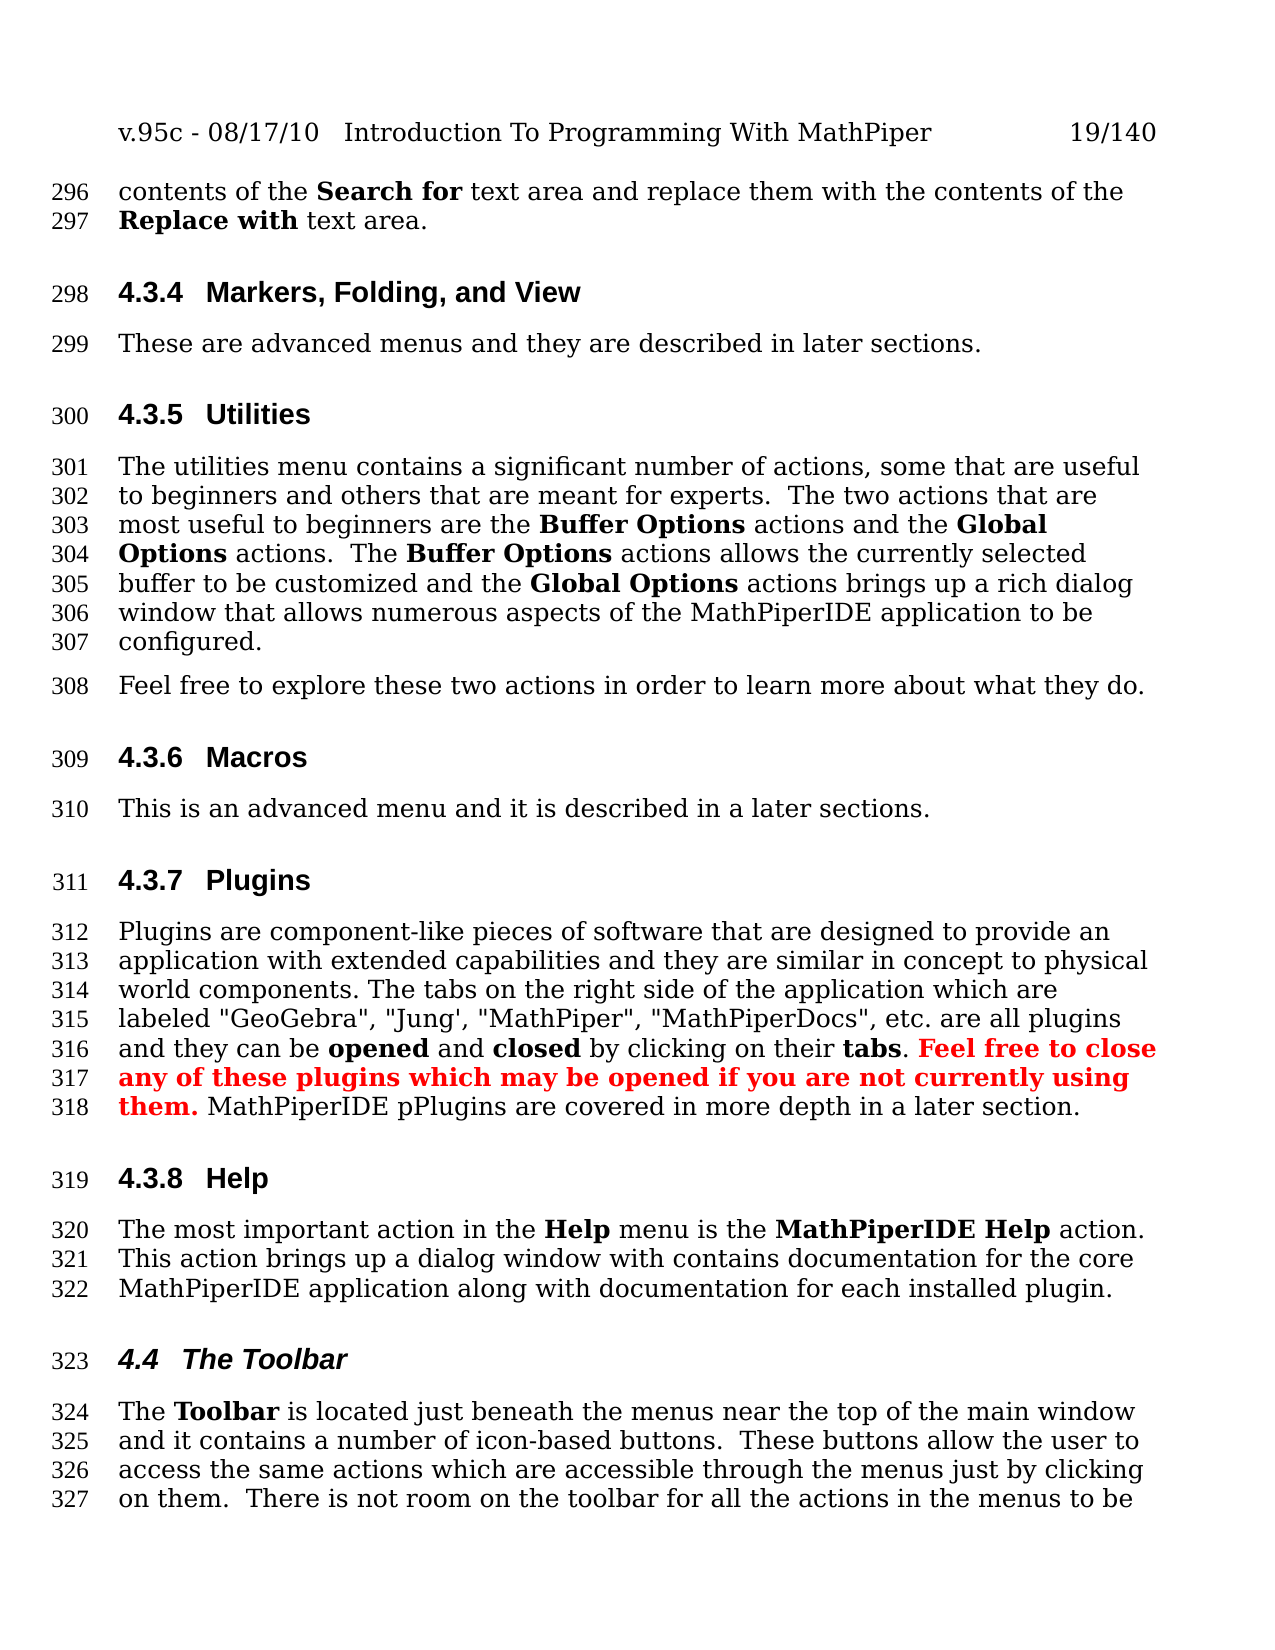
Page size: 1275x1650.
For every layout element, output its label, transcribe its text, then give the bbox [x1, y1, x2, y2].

text These are advanced menus and they are described in later sections. [118, 329, 1157, 358]
text contents of the Search for text area and replace them with the contents of the Replace with text area. [118, 177, 1157, 236]
text The utilities menu contains a significant number of actions, some that are useful to beginners and others that are meant for experts. The two actions that are most useful to beginners are the Buffer Options actions and the Global Options actions. The Buffer Options actions allows the currently selected buffer to be customized and the Global Options actions brings up a rich dialog window that allows numerous aspects of the MathPiperIDE application to be configured. [118, 452, 1157, 657]
text The most important action in the Help menu is the MathPiperIDE Help action. This action brings up a dialog window with contains documentation for the core MathPiperIDE application along with documentation for each installed plugin. [118, 1215, 1157, 1303]
text Plugins are component-like pieces of software that are designed to provide an application with extended capabilities and they are similar in concept to physical world components. The tabs on the right side of the application which are labeled "GeoGebra", "Jung', "MathPiper", "MathPiperDocs", etc. are all plugins and they can be opened and closed by clicking on their tabs. Feel free to close any of these plugins which may be opened if you are not currently using them. MathPiperIDE pPlugins are covered in more depth in a later section. [118, 917, 1157, 1122]
text This is an advanced menu and it is described in a later sections. [118, 794, 1157, 823]
subtitle Utilities [118, 397, 1157, 431]
subtitle Plugins [118, 862, 1157, 896]
text The Toolbar is located just beneath the menus near the top of the main window and it contains a number of icon-based buttons. These buttons allow the user to access the same actions which are accessible through the menus just by clicking on them. There is not room on the toolbar for all the actions in the menus to be [118, 1397, 1157, 1513]
subtitle Markers, Folding, and View [118, 274, 1157, 308]
text Feel free to explore these two actions in order to learn more about what they do. [118, 672, 1157, 701]
subtitle The Toolbar [118, 1342, 1157, 1376]
subtitle Help [118, 1161, 1157, 1194]
subtitle Macros [118, 740, 1157, 773]
